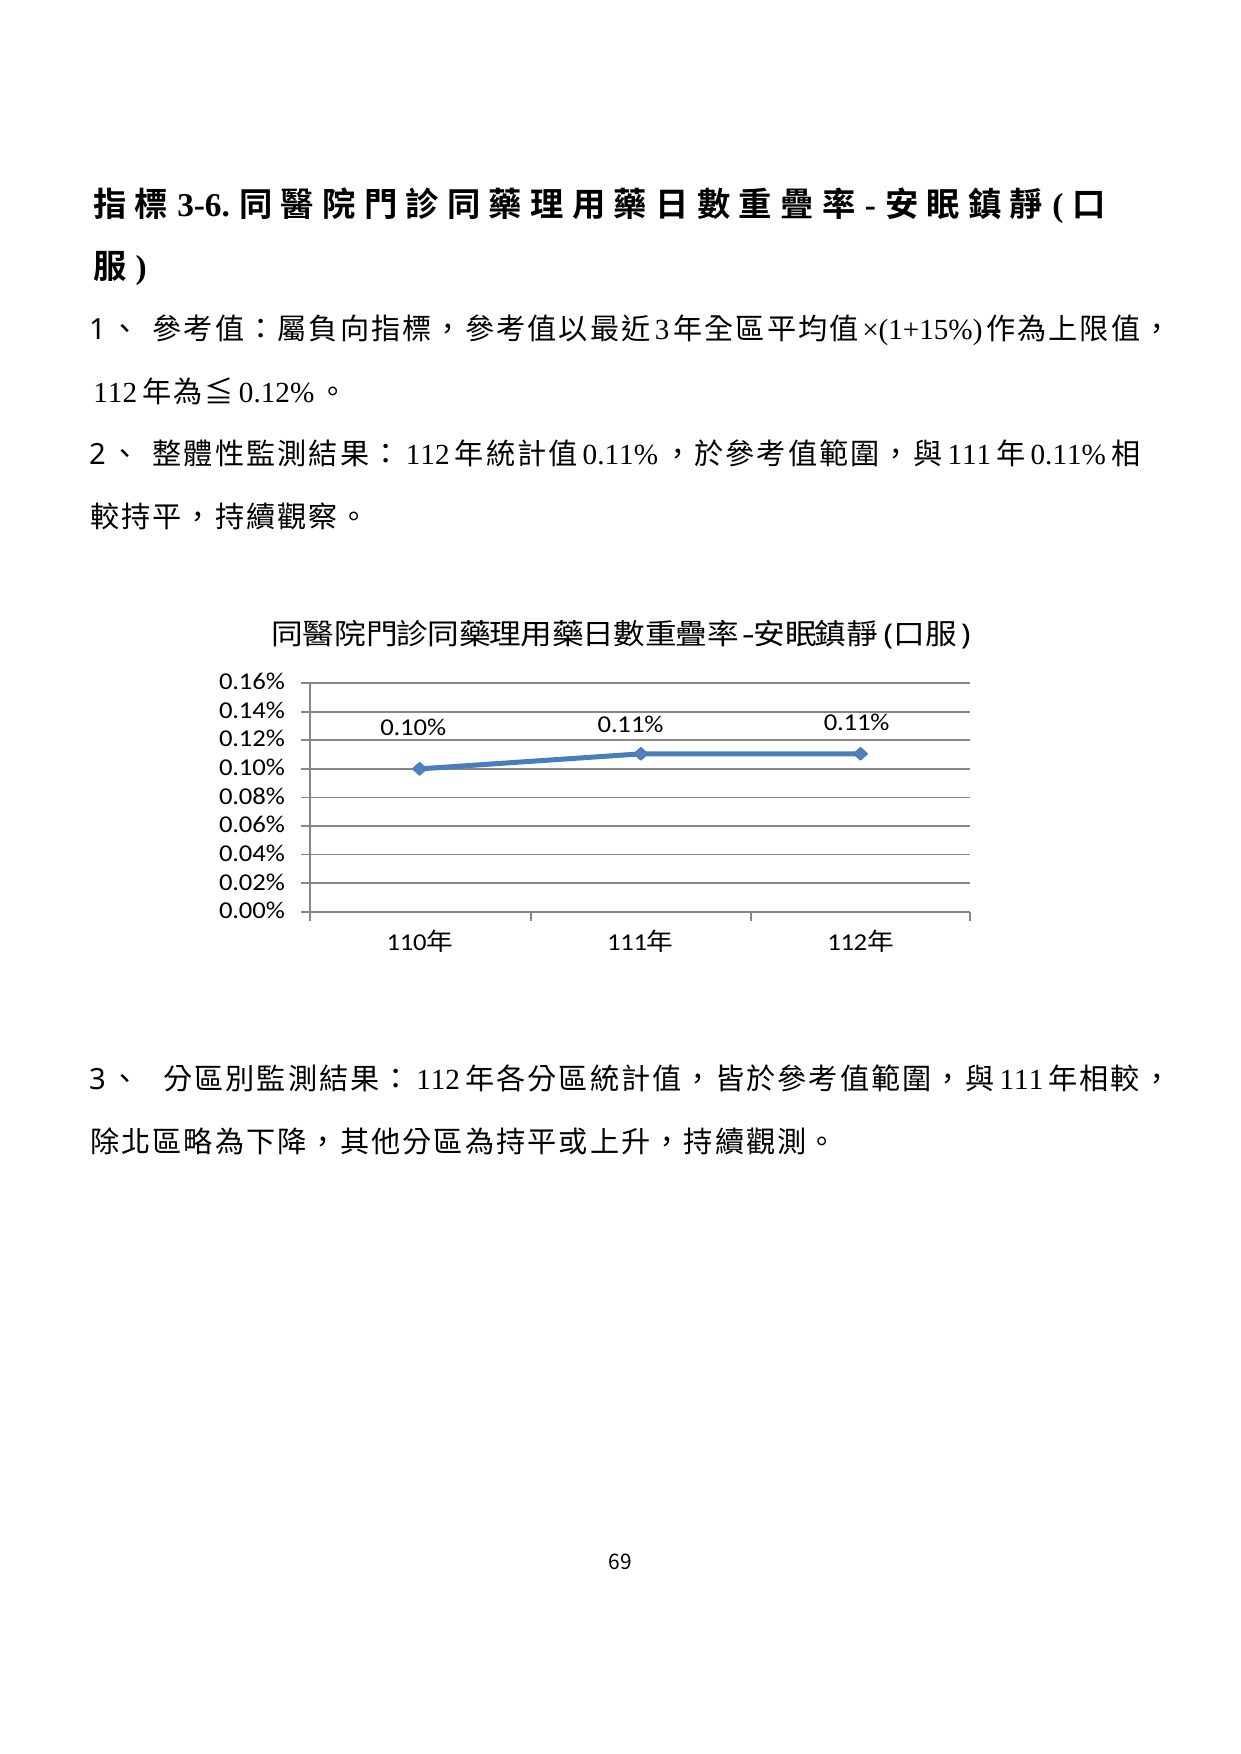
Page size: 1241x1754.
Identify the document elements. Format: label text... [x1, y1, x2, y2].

text 指標3-6.同醫院門診同藥理用藥日數重疊率-安眠鎮靜(口服) [89, 160, 1151, 285]
list 分區別監測結果：112年各分區統計值，皆於參考值範圍，與111年相較，除北區略為下降，其他分區為持平或上升，持續觀測。 [89, 1035, 1145, 1160]
list 整體性監測結果：112年統計值0.11%，於參考值範圍，與111年0.11%相較持平，持續觀察。 [89, 410, 1145, 535]
list 參考值：屬負向指標，參考值以最近3年全區平均值×(1+15%)作為上限值，112年為≦0.12%。 [89, 285, 1145, 410]
